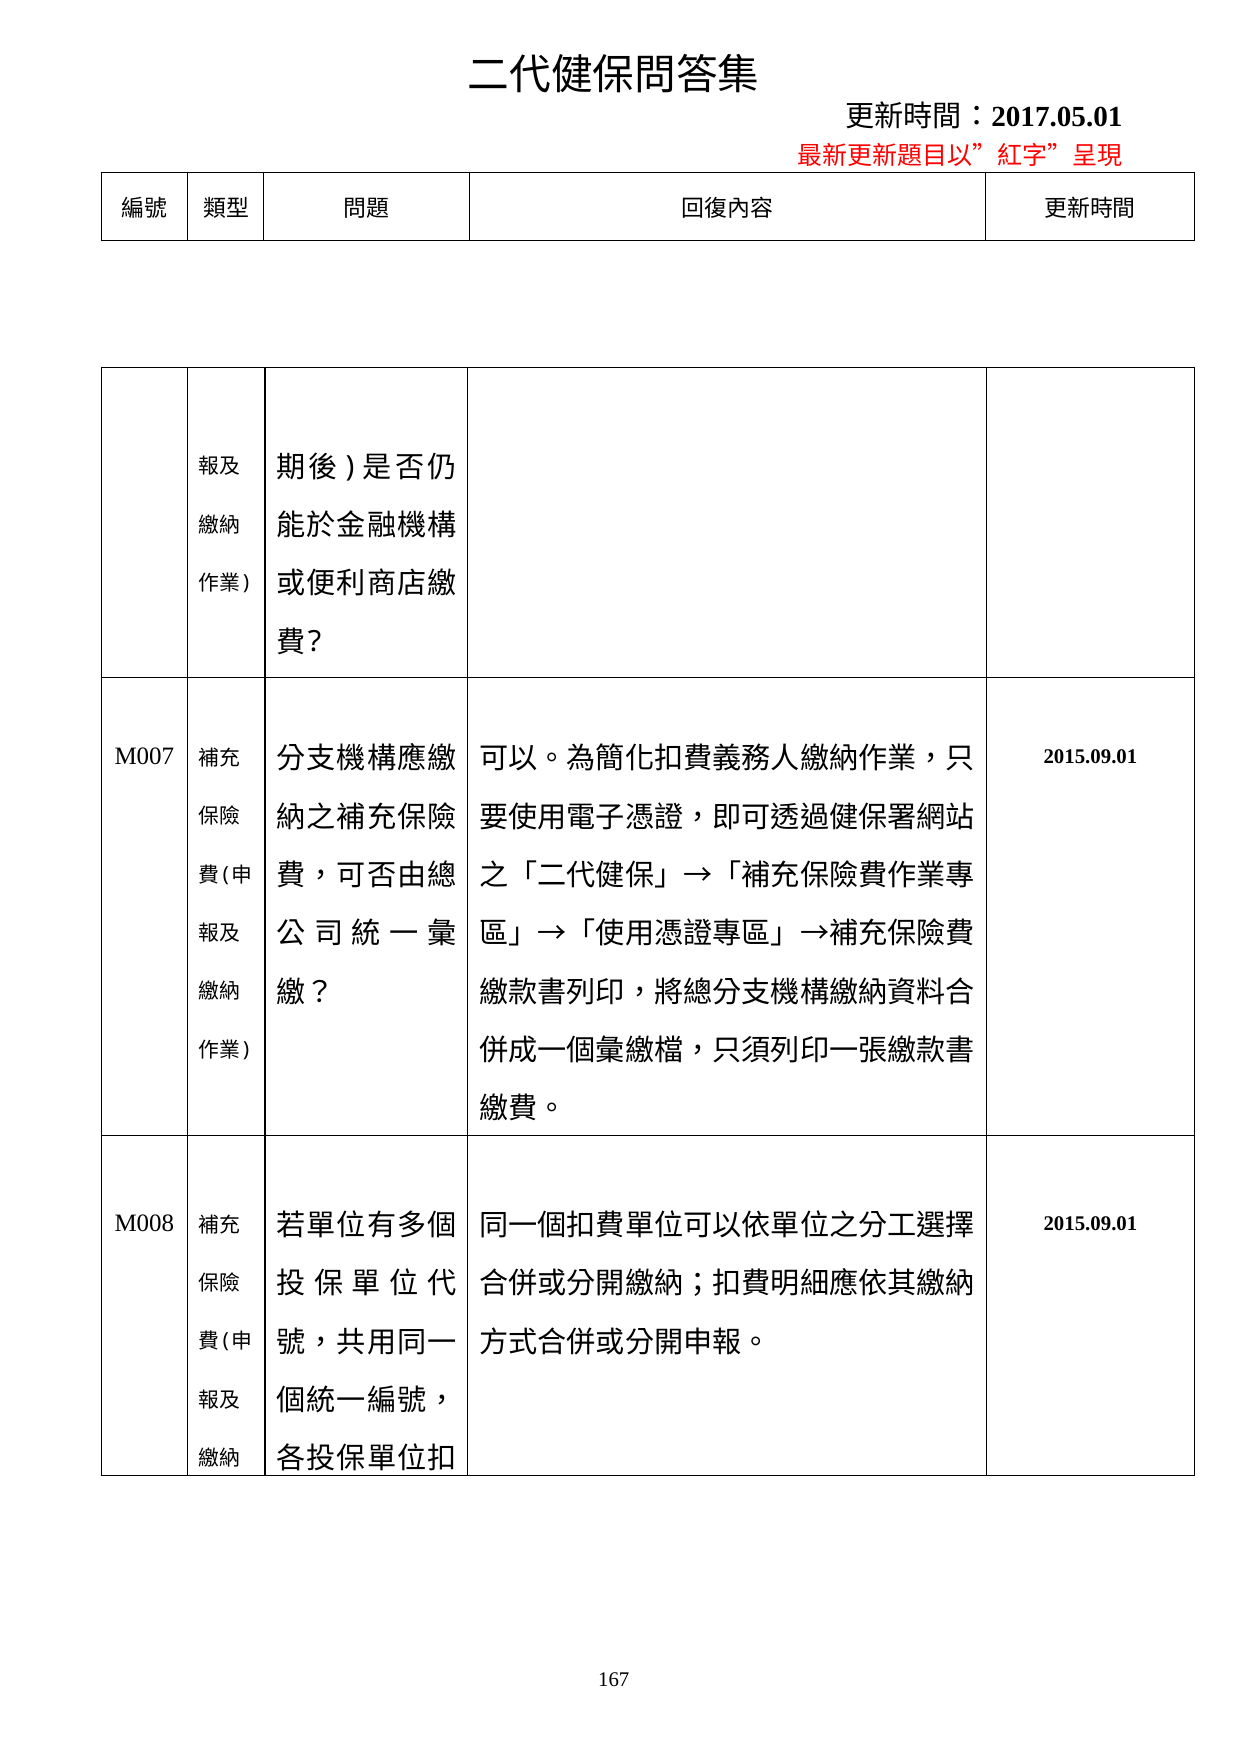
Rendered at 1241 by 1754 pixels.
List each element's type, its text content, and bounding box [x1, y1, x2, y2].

table_cell 若單位有多個投保單位代號，共用同一個統一編號，各投保單位扣 [266, 1136, 467, 1475]
table_cell [468, 368, 986, 677]
table_cell 報及繳納作業) [188, 368, 264, 677]
table_cell [987, 368, 1194, 677]
table_cell 2015.09.01 [987, 1136, 1194, 1475]
table_cell M008 [102, 1136, 187, 1475]
table_cell 分支機構應繳納之補充保險費，可否由總公司統一彙繳？ [266, 678, 467, 1135]
table_cell 補充保險費(申報及繳納 [188, 1136, 264, 1475]
table_cell [102, 368, 187, 677]
table_cell 同一個扣費單位可以依單位之分工選擇合併或分開繳納；扣費明細應依其繳納方式合併或分開申報。 [468, 1136, 986, 1475]
table_cell 期後)是否仍能於金融機構或便利商店繳費? [266, 368, 467, 677]
table_cell 補充保險費(申報及繳納作業) [188, 678, 264, 1135]
table_cell 2015.09.01 [987, 678, 1194, 1135]
table_cell 可以。為簡化扣費義務人繳納作業，只要使用電子憑證，即可透過健保署網站之「二代健保」→「補充保險費作業專區」→「使用憑證專區」→補充保險費繳款書列印，將總分支機構繳納資料合併成一個彙繳檔，只須列印一張繳款書繳費。 [468, 678, 986, 1135]
table_cell M007 [102, 678, 187, 1135]
